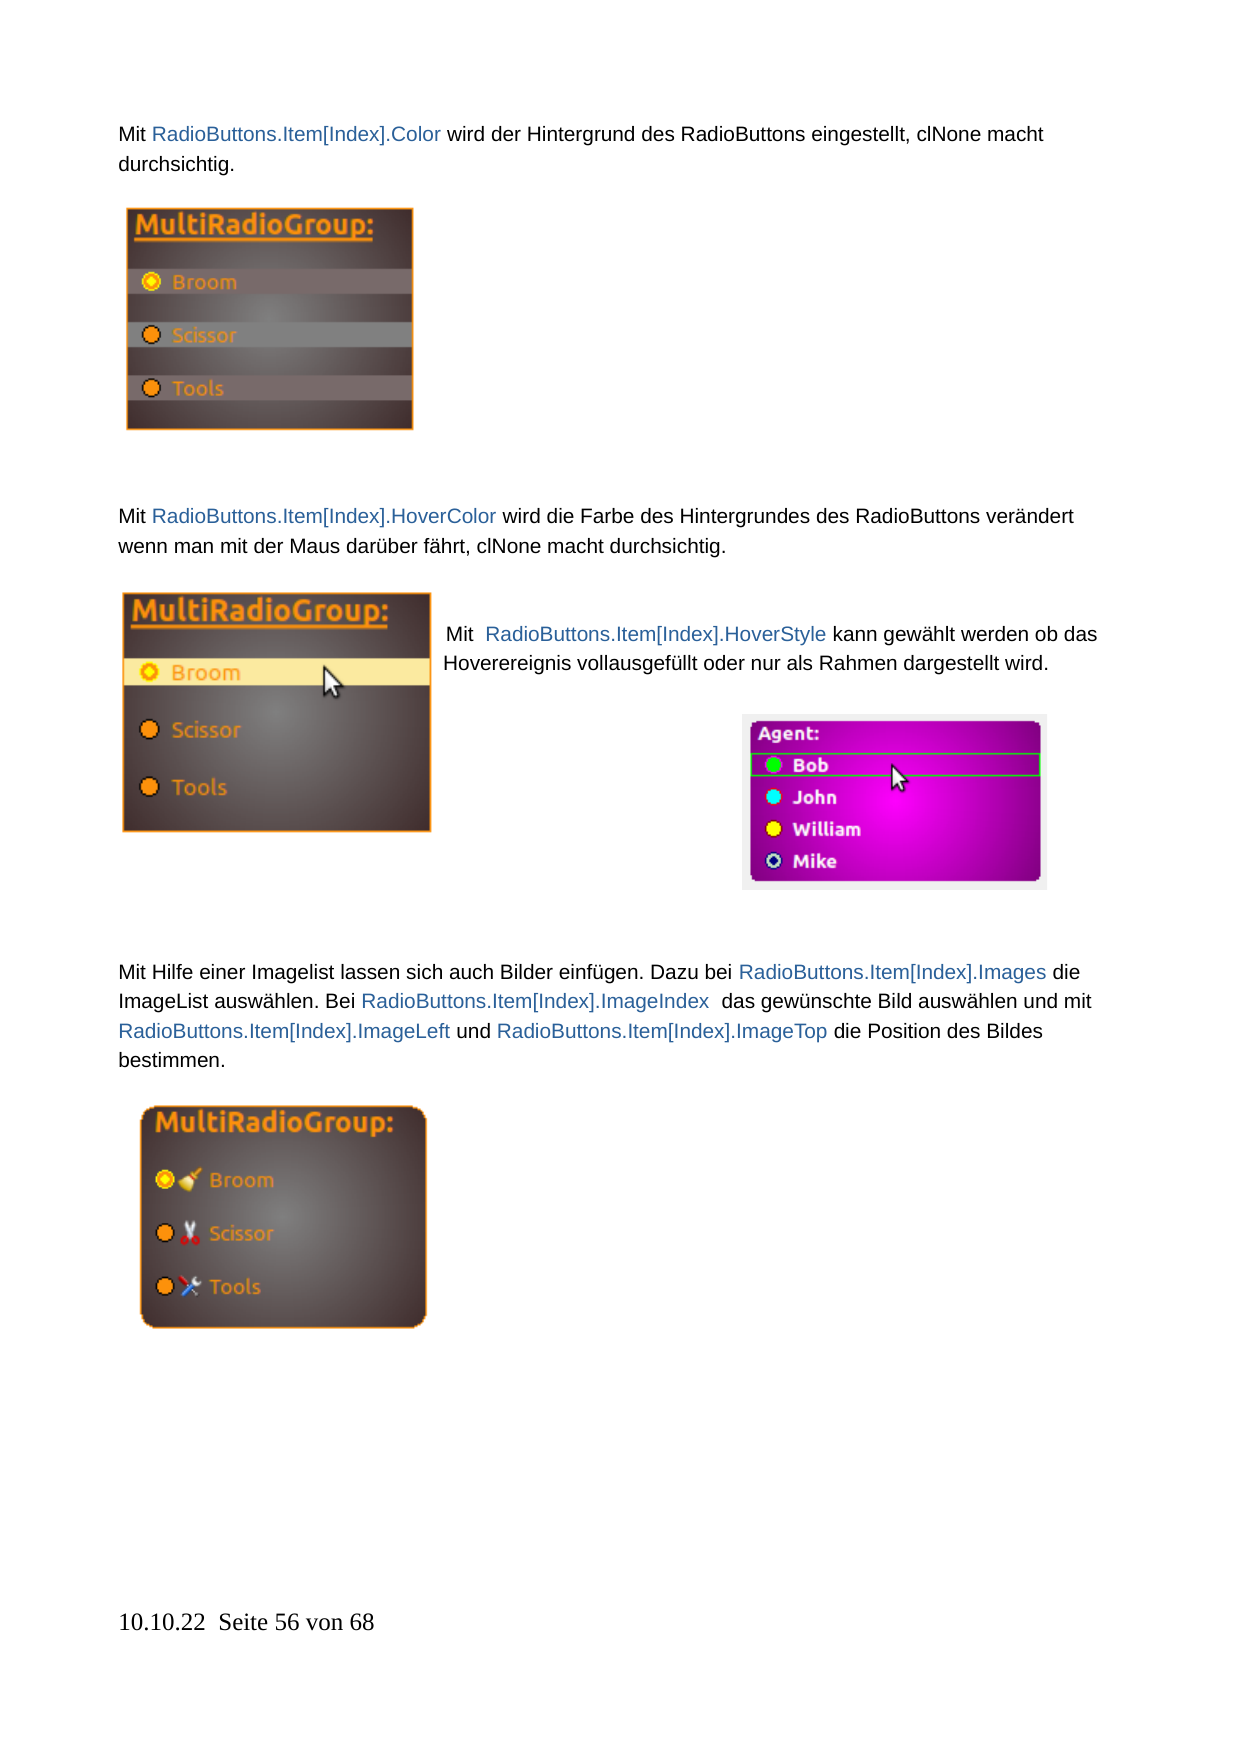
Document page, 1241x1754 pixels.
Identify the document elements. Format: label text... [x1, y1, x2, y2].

text Mit RadioButtons.Item[Index].HoverStyle kann gewählt werden ob das Hoverereignis vollausgefüllt oder nur als Rahmen dargestellt wird. [435, 618, 1122, 677]
picture [742, 714, 1048, 890]
picture [121, 586, 435, 841]
text Mit Hilfe einer Imagelist lassen sich auch Bilder einfügen. Dazu bei RadioButtons.Item[Index].Images die ImageList auswählen. Bei RadioButtons.Item[Index].ImageIndex das gewünschte Bild auswählen und mit RadioButtons.Item[Index].ImageLeft und RadioButtons.Item[Index].ImageTop die Position des Bildes bestimmen. [118, 956, 1122, 1073]
picture [123, 1090, 446, 1343]
text Mit RadioButtons.Item[Index].Color wird der Hintergrund des RadioButtons eingestellt, clNone macht durchsichtig. [118, 118, 1122, 177]
picture [114, 194, 430, 446]
text Mit RadioButtons.Item[Index].HoverColor wird die Farbe des Hintergrundes des RadioButtons verändert wenn man mit der Maus darüber fährt, clNone macht durchsichtig. [118, 500, 1122, 559]
